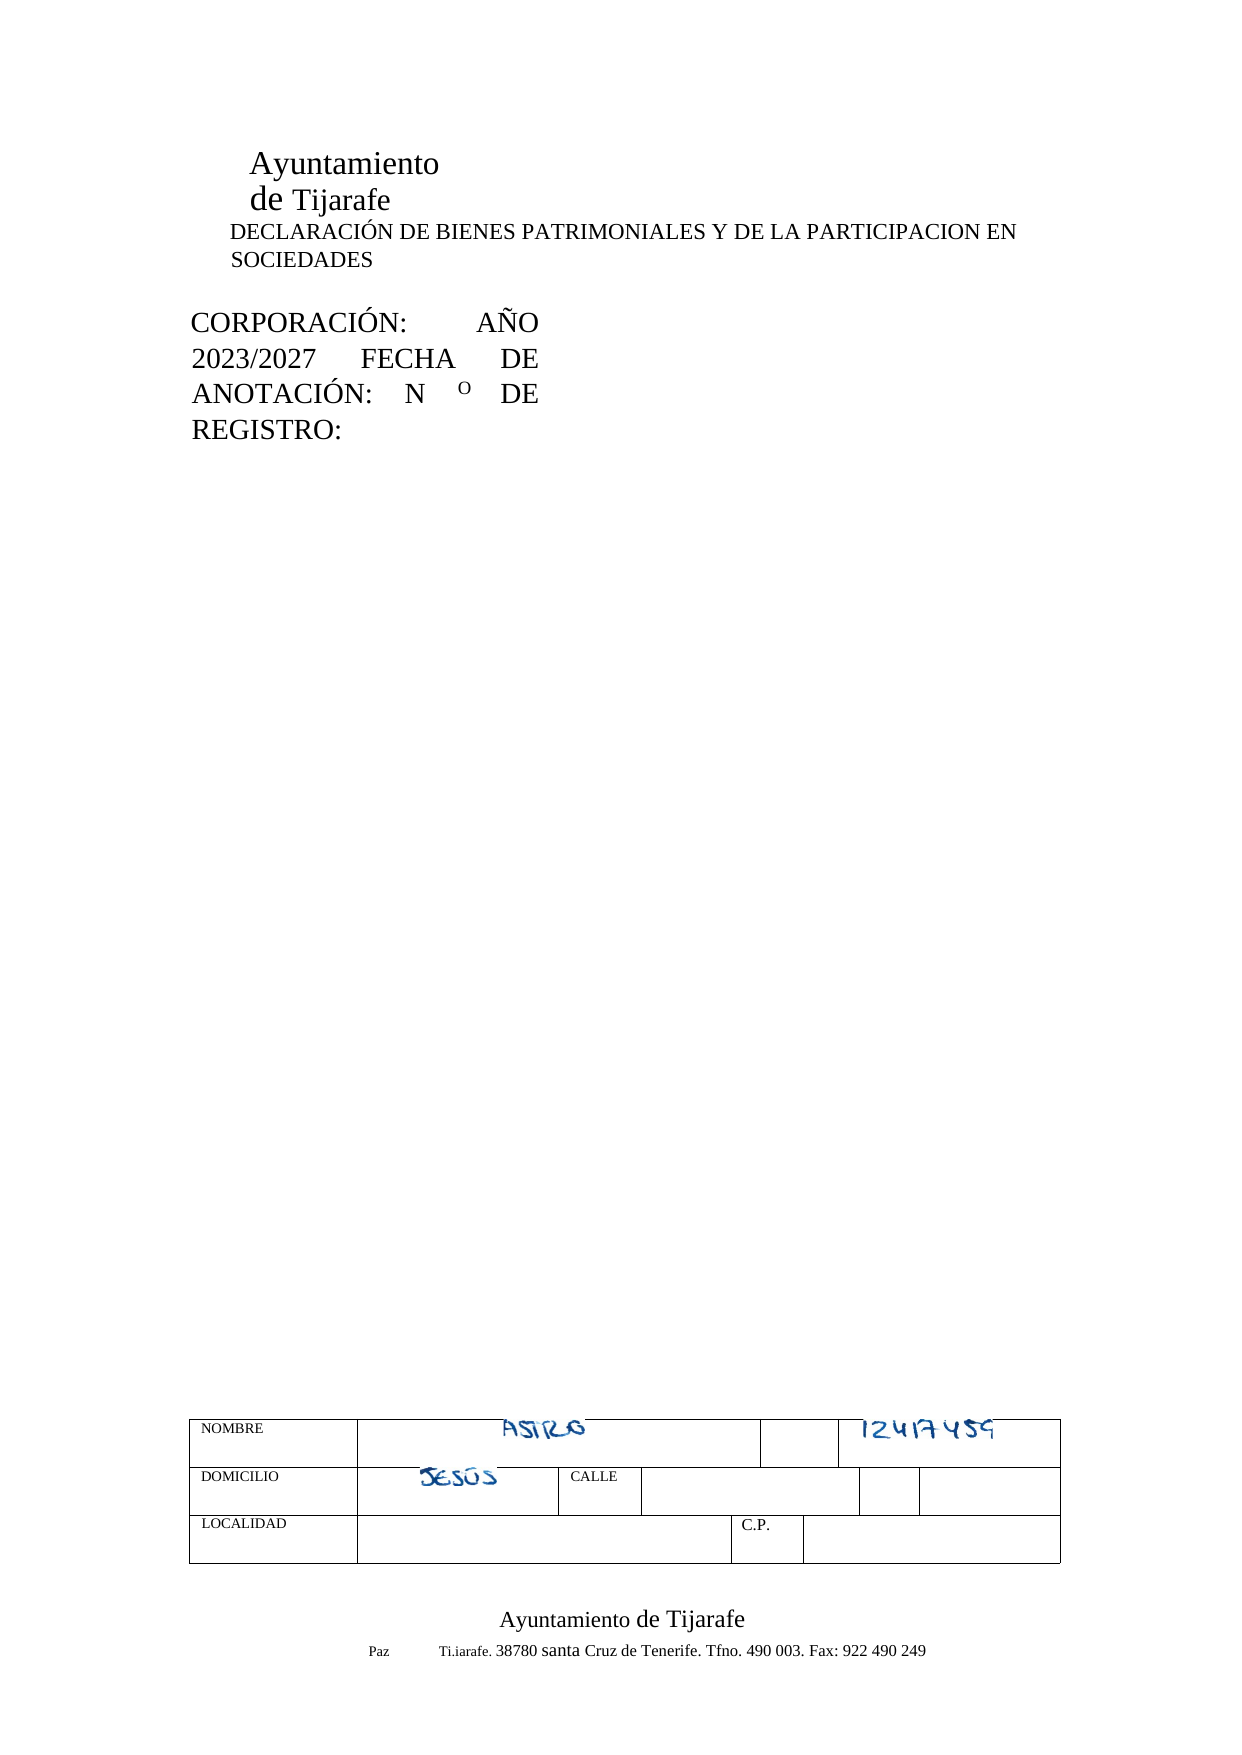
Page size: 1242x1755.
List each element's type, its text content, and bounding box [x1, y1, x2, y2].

text DECLARACIÓN DE BIENES PATRIMONIALES Y DE LA PARTICIPACION EN SOCIEDADES [229, 218, 1160, 272]
table_cell [860, 1468, 919, 1515]
table_cell [358, 1468, 558, 1515]
table_cell [804, 1516, 1060, 1563]
table_header NOMBRE [190, 1420, 357, 1467]
table_cell [434, 1516, 452, 1563]
table_header [761, 1420, 838, 1467]
table_cell [642, 1468, 859, 1515]
text CORPORACIÓN: AÑO 2023/2027 FECHA DE ANOTACIÓN: N O DE REGISTRO: [190, 305, 539, 446]
table_cell C.P. [732, 1516, 803, 1563]
table_cell CALLE [559, 1468, 641, 1515]
table_cell [453, 1516, 731, 1563]
table_cell [358, 1516, 434, 1563]
table_cell LOCALIDAD [190, 1516, 357, 1563]
table_cell [920, 1468, 1060, 1515]
table_header [358, 1420, 760, 1467]
table_cell DOMICILIO [190, 1468, 357, 1515]
table_header [839, 1420, 1060, 1467]
